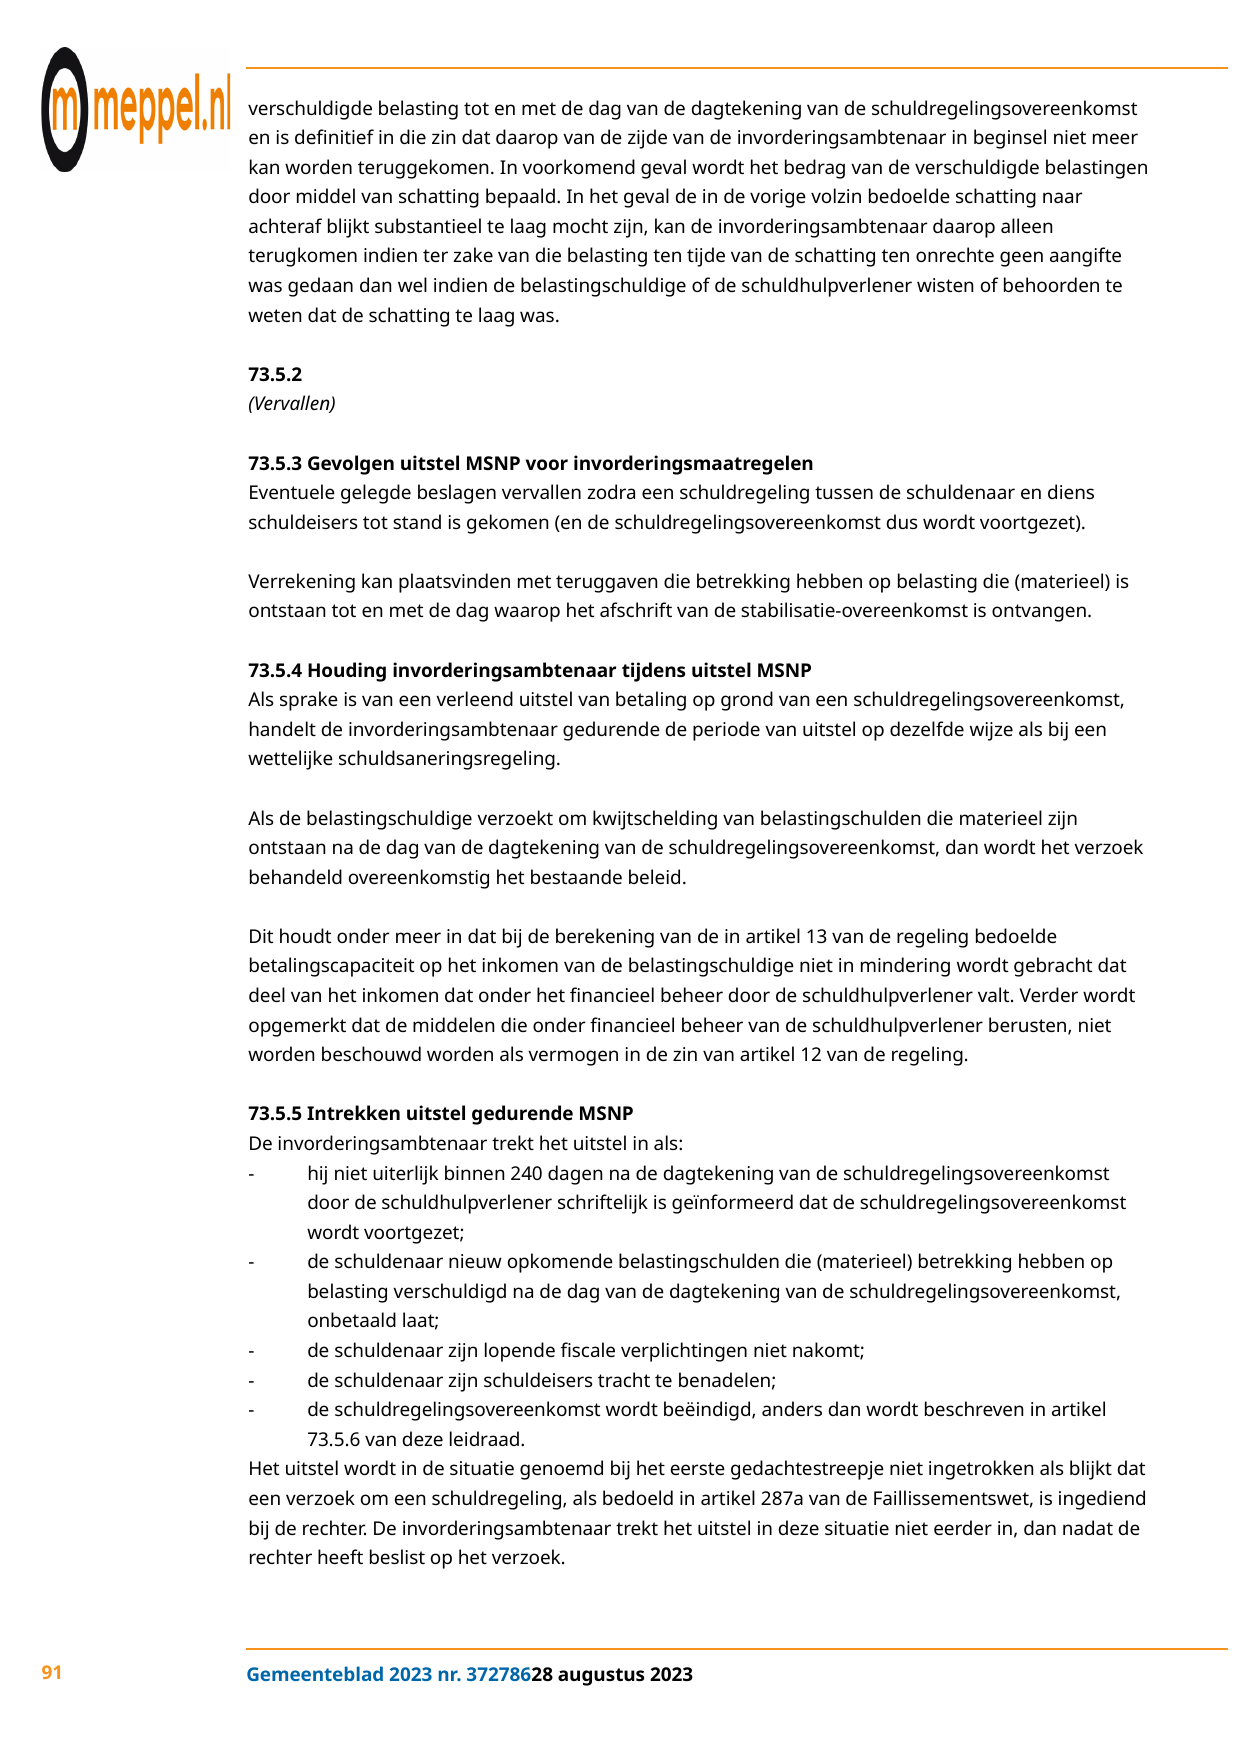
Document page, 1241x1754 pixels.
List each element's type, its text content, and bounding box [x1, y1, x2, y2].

text Het uitstel wordt in de situatie genoemd bij het eerste gedachtestreepje niet ingetrokken als blijkt dat een verzoek om een schuldregeling, als bedoeld in artikel 287a van de Faillissementswet, is ingediend bij de rechter. De invorderingsambtenaar trekt het uitstel in deze situatie niet eerder in, dan nadat de rechter heeft beslist op het verzoek. [248, 1456, 1152, 1570]
picture [41, 47, 231, 172]
list de schuldenaar zijn lopende fiscale verplichtingen niet nakomt; [248, 1337, 1152, 1363]
list de schuldenaar zijn schuldeisers tracht te benadelen; [248, 1367, 1152, 1393]
text 73.5.4 Houding invorderingsambtenaar tijdens uitstel MSNP [248, 657, 1152, 683]
text (Vervallen) [248, 391, 1152, 416]
text De invorderingsambtenaar trekt het uitstel in als: [248, 1130, 1152, 1156]
list hij niet uiterlijk binnen 240 dagen na de dagtekening van de schuldregelingsovereenkomst door de schuldhulpverlener schriftelijk is geïnformeerd dat de schuldregelingsovereenkomst wordt voortgezet; [248, 1160, 1152, 1245]
text Als sprake is van een verleend uitstel van betaling op grond van een schuldregelingsovereenkomst, handelt de invorderingsambtenaar gedurende de periode van uitstel op dezelfde wijze als bij een wettelijke schuldsaneringsregeling. [248, 686, 1152, 771]
list de schuldenaar nieuw opkomende belastingschulden die (materieel) betrekking hebben op belasting verschuldigd na de dag van de dagtekening van de schuldregelingsovereenkomst, onbetaald laat; [248, 1248, 1152, 1333]
list de schuldregelingsovereenkomst wordt beëindigd, anders dan wordt beschreven in artikel 73.5.6 van deze leidraad. [248, 1396, 1152, 1452]
text 73.5.3 Gevolgen uitstel MSNP voor invorderingsmaatregelen [248, 450, 1152, 476]
text 73.5.5 Intrekken uitstel gedurende MSNP [248, 1101, 1152, 1126]
text verschuldigde belasting tot en met de dag van de dagtekening van de schuldregelingsovereenkomst en is definitief in die zin dat daarop van de zijde van de invorderingsambtenaar in beginsel niet meer kan worden teruggekomen. In voorkomend geval wordt het bedrag van de verschuldigde belastingen door middel van schatting bepaald. In het geval de in de vorige volzin bedoelde schatting naar achteraf blijkt substantieel te laag mocht zijn, kan de invorderingsambtenaar daarop alleen terugkomen indien ter zake van die belasting ten tijde van de schatting ten onrechte geen aangifte was gedaan dan wel indien de belastingschuldige of de schuldhulpverlener wisten of behoorden te weten dat de schatting te laag was. [248, 95, 1152, 328]
text Verrekening kan plaatsvinden met teruggaven die betrekking hebben op belasting die (materieel) is ontstaan tot en met de dag waarop het afschrift van de stabilisatie-overeenkomst is ontvangen. [248, 568, 1152, 623]
text 73.5.2 [248, 361, 1152, 387]
text Eventuele gelegde beslagen vervallen zodra een schuldregeling tussen de schuldenaar en diens schuldeisers tot stand is gekomen (en de schuldregelingsovereenkomst dus wordt voortgezet). [248, 479, 1152, 535]
text Dit houdt onder meer in dat bij de berekening van de in artikel 13 van de regeling bedoelde betalingscapaciteit op het inkomen van de belastingschuldige niet in mindering wordt gebracht dat deel van het inkomen dat onder het financieel beheer door de schuldhulpverlener valt. Verder wordt opgemerkt dat de middelen die onder financieel beheer van de schuldhulpverlener berusten, niet worden beschouwd worden als vermogen in de zin van artikel 12 van de regeling. [248, 923, 1152, 1067]
text Als de belastingschuldige verzoekt om kwijtschelding van belastingschulden die materieel zijn ontstaan na de dag van de dagtekening van de schuldregelingsovereenkomst, dan wordt het verzoek behandeld overeenkomstig het bestaande beleid. [248, 805, 1152, 890]
